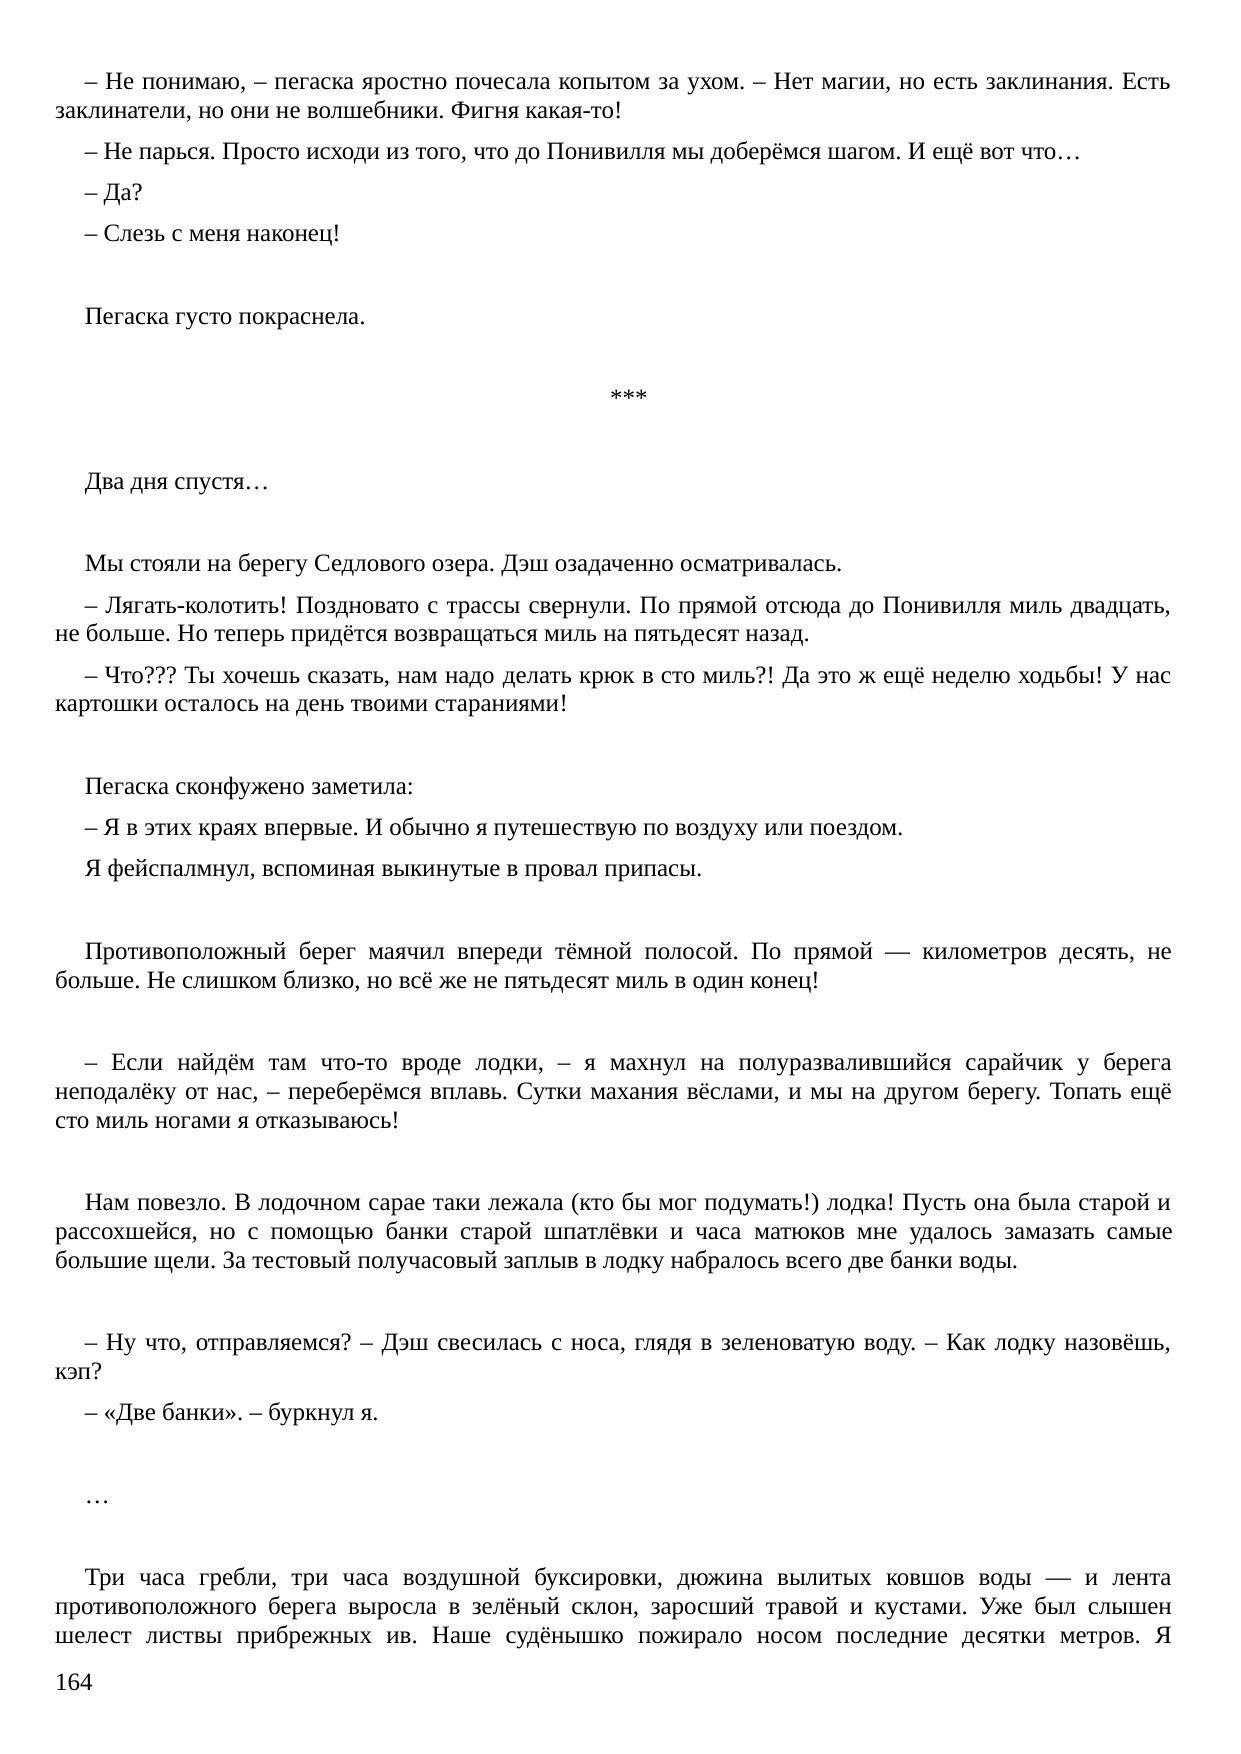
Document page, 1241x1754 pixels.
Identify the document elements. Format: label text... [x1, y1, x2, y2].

text – Слезь с меня наконец! [55, 218, 1173, 247]
text Мы стояли на берегу Седлового озера. Дэш озадаченно осматривалась. [55, 548, 1173, 577]
text – Если найдём там что-то вроде лодки, – я махнул на полуразвалившийся сарайчик у берега неподалёку от нас, – переберёмся вплавь. Сутки махания вёслами, и мы на другом берегу. Топать ещё сто миль ногами я отказываюсь! [55, 1047, 1173, 1133]
text *** [55, 383, 1173, 412]
text Два дня спустя… [55, 466, 1173, 495]
text – Не парься. Просто исходи из того, что до Понивилля мы доберёмся шагом. И ещё вот что… [55, 136, 1173, 165]
text Пегаска густо покраснела. [55, 301, 1173, 330]
text … [55, 1480, 1173, 1508]
text – Ну что, отправляемся? – Дэш свесилась с носа, глядя в зеленоватую воду. – Как лодку назовёшь, кэп? [55, 1327, 1173, 1385]
text Три часа гребли, три часа воздушной буксировки, дюжина вылитых ковшов воды — и лента противоположного берега выросла в зелёный склон, заросший травой и кустами. Уже был слышен шелест листвы прибрежных ив. Наше судёнышко пожирало носом последние десятки метров. Я [55, 1562, 1173, 1648]
text – Я в этих краях впервые. И обычно я путешествую по воздуху или поездом. [55, 812, 1173, 841]
text – Да? [55, 177, 1173, 206]
text Пегаска сконфужено заметила: [55, 771, 1173, 800]
text Я фейспалмнул, вспоминая выкинутые в провал припасы. [55, 853, 1173, 882]
text – Что??? Ты хочешь сказать, нам надо делать крюк в сто миль?! Да это ж ещё неделю ходьбы! У нас картошки осталось на день твоими стараниями! [55, 660, 1173, 717]
text – Не понимаю, – пегаска яростно почесала копытом за ухом. – Нет магии, но есть заклинания. Есть заклинатели, но они не волшебники. Фигня какая-то! [55, 66, 1173, 123]
text – Лягать-колотить! Поздновато с трассы свернули. По прямой отсюда до Понивилля миль двадцать, не больше. Но теперь придётся возвращаться миль на пятьдесят назад. [55, 590, 1173, 647]
text – «Две банки». – буркнул я. [55, 1397, 1173, 1426]
text Нам повезло. В лодочном сарае таки лежала (кто бы мог подумать!) лодка! Пусть она была старой и рассохшейся, но с помощью банки старой шпатлёвки и часа матюков мне удалось замазать самые большие щели. За тестовый получасовый заплыв в лодку набралось всего две банки воды. [55, 1187, 1173, 1273]
text Противоположный берег маячил впереди тёмной полосой. По прямой — километров десять, не больше. Не слишком близко, но всё же не пятьдесят миль в один конец! [55, 936, 1173, 993]
